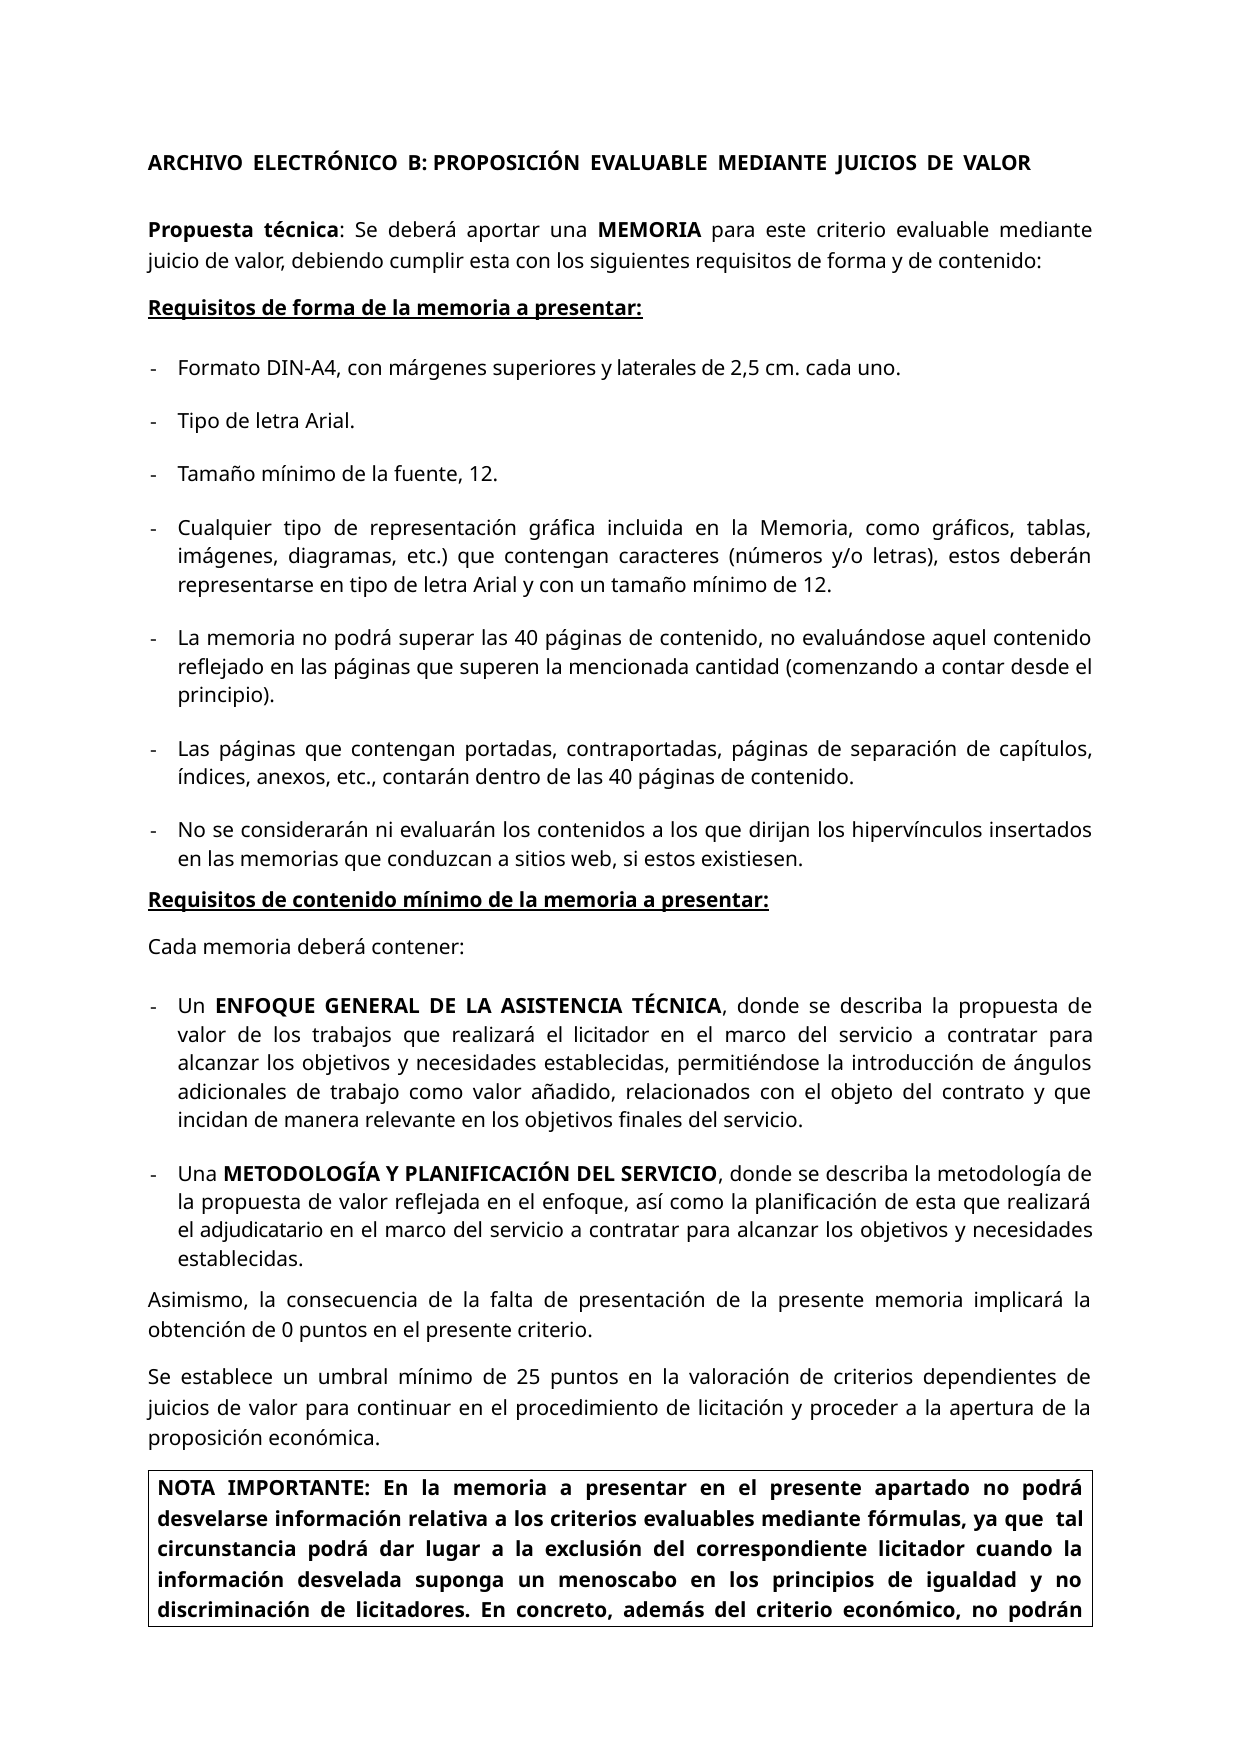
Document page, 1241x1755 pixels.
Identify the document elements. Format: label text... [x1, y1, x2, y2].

text Asimismo, la consecuencia de la falta de presentación de la presente memoria implicará la obtención de 0 puntos en el presente criterio. [148, 1285, 1093, 1344]
list Las páginas que contengan portadas, contraportadas, páginas de separación de capítulos, índices, anexos, etc., contarán dentro de las 40 páginas de contenido. [148, 734, 1093, 791]
text NOTA IMPORTANTE: En la memoria a presentar en el presente apartado no podrá desvelarse información relativa a los criterios evaluables mediante fórmulas, ya que tal circunstancia podrá dar lugar a la exclusión del correspondiente licitador cuando la información desvelada suponga un menoscabo en los principios de igualdad y no discriminación de licitadores. En concreto, además del criterio económico, no podrán [149, 1471, 1092, 1626]
text ARCHIVO ELECTRÓNICO B: PROPOSICIÓN EVALUABLE MEDIANTE JUICIOS DE VALOR [148, 148, 1093, 176]
text Cada memoria deberá contener: [148, 932, 1093, 960]
list Tipo de letra Arial. [148, 406, 1093, 434]
text Propuesta técnica: Se deberá aportar una MEMORIA para este criterio evaluable mediante juicio de valor, debiendo cumplir esta con los siguientes requisitos de forma y de contenido: [148, 216, 1093, 274]
list Cualquier tipo de representación gráfica incluida en la Memoria, como gráficos, tablas, imágenes, diagramas, etc.) que contengan caracteres (números y/o letras), estos deberán representarse en tipo de letra Arial y con un tamaño mínimo de 12. [148, 513, 1093, 598]
text Requisitos de contenido mínimo de la memoria a presentar: [148, 885, 1093, 913]
list Formato DIN-A4, con márgenes superiores y laterales de 2,5 cm. cada uno. [148, 353, 1093, 381]
list Una METODOLOGÍA Y PLANIFICACIÓN DEL SERVICIO, donde se describa la metodología de la propuesta de valor reflejada en el enfoque, así como la planificación de esta que realizará el adjudicatario en el marco del servicio a contratar para alcanzar los objetivos y necesidades establecidas. [148, 1159, 1093, 1272]
list No se considerarán ni evaluarán los contenidos a los que dirijan los hipervínculos insertados en las memorias que conduzcan a sitios web, si estos existiesen. [148, 816, 1093, 872]
list Tamaño mínimo de la fuente, 12. [148, 459, 1093, 488]
text Se establece un umbral mínimo de 25 puntos en la valoración de criterios dependientes de juicios de valor para continuar en el procedimiento de licitación y proceder a la apertura de la proposición económica. [148, 1362, 1093, 1452]
text Requisitos de forma de la memoria a presentar: [148, 293, 1093, 322]
list Un ENFOQUE GENERAL DE LA ASISTENCIA TÉCNICA, donde se describa la propuesta de valor de los trabajos que realizará el licitador en el marco del servicio a contratar para alcanzar los objetivos y necesidades establecidas, permitiéndose la introducción de ángulos adicionales de trabajo como valor añadido, relacionados con el objeto del contrato y que incidan de manera relevante en los objetivos finales del servicio. [148, 992, 1093, 1134]
list La memoria no podrá superar las 40 páginas de contenido, no evaluándose aquel contenido reflejado en las páginas que superen la mencionada cantidad (comenzando a contar desde el principio). [148, 623, 1093, 709]
